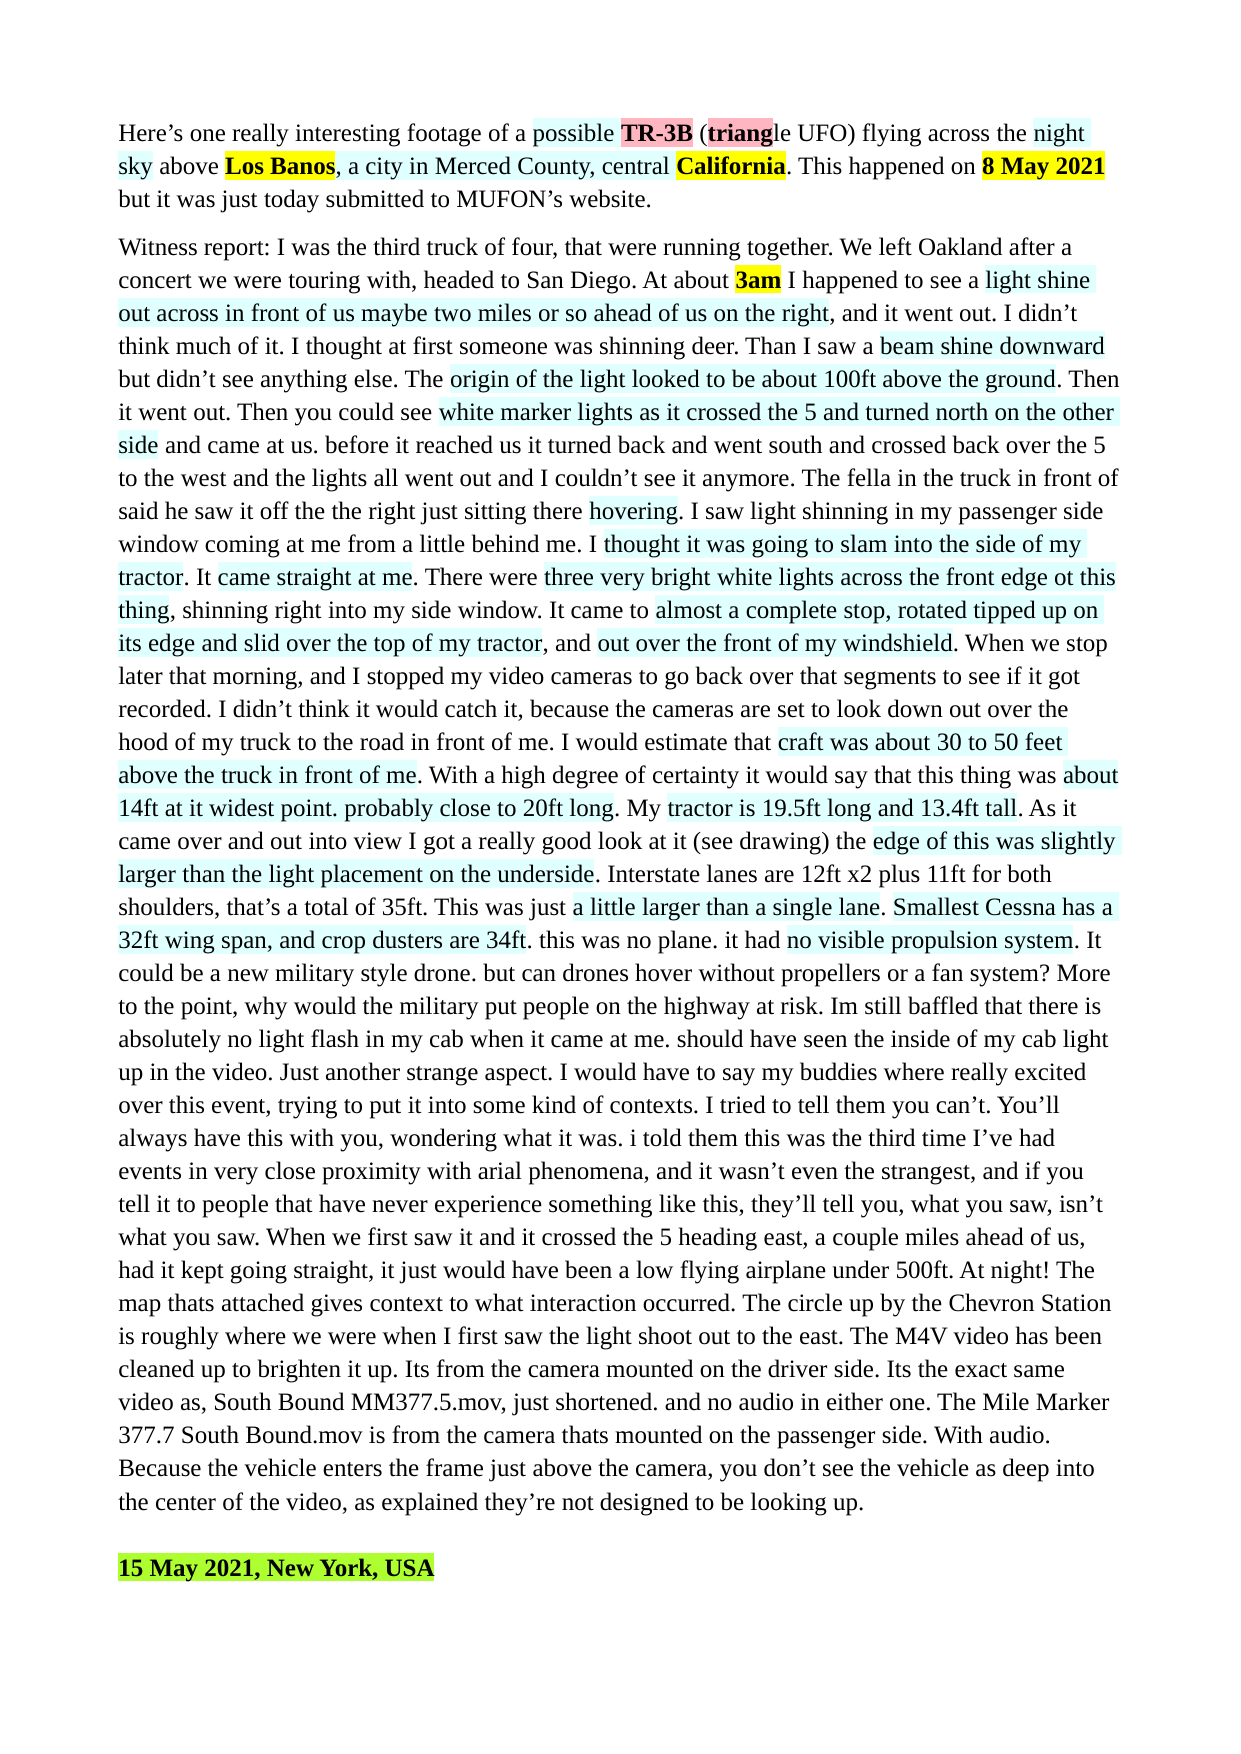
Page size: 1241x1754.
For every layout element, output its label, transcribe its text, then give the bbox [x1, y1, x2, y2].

text Here’s one really interesting footage of a possible TR-3B (triangle UFO) flying across the night sky above Los Banos, a city in Merced County, central California. This happened on 8 May 2021 but it was just today submitted to MUFON’s website. [118, 118, 1122, 213]
text Witness report: I was the third truck of four, that were running together. We left Oakland after a concert we were touring with, headed to San Diego. At about 3am I happened to see a light shine out across in front of us maybe two miles or so ahead of us on the right, and it went out. I didn’t think much of it. I thought at first someone was shinning deer. Than I saw a beam shine downward but didn’t see anything else. The origin of the light looked to be about 100ft above the ground. Then it went out. Then you could see white marker lights as it crossed the 5 and turned north on the other side and came at us. before it reached us it turned back and went south and crossed back over the 5 to the west and the lights all went out and I couldn’t see it anymore. The fella in the truck in front of said he saw it off the the right just sitting there hovering. I saw light shinning in my passenger side window coming at me from a little behind me. I thought it was going to slam into the side of my tractor. It came straight at me. There were three very bright white lights across the front edge ot this thing, shinning right into my side window. It came to almost a complete stop, rotated tipped up on its edge and slid over the top of my tractor, and out over the front of my windshield. When we stop later that morning, and I stopped my video cameras to go back over that segments to see if it got recorded. I didn’t think it would catch it, because the cameras are set to look down out over the hood of my truck to the road in front of me. I would estimate that craft was about 30 to 50 feet above the truck in front of me. With a high degree of certainty it would say that this thing was about 14ft at it widest point. probably close to 20ft long. My tractor is 19.5ft long and 13.4ft tall. As it came over and out into view I got a really good look at it (see drawing) the edge of this was slightly larger than the light placement on the underside. Interstate lanes are 12ft x2 plus 11ft for both shoulders, that’s a total of 35ft. This was just a little larger than a single lane. Smallest Cessna has a 32ft wing span, and crop dusters are 34ft. this was no plane. it had no visible propulsion system. It could be a new military style drone. but can drones hover without propellers or a fan system? More to the point, why would the military put people on the highway at risk. Im still baffled that there is absolutely no light flash in my cab when it came at me. should have seen the inside of my cab light up in the video. Just another strange aspect. I would have to say my buddies where really excited over this event, trying to put it into some kind of contexts. I tried to tell them you can’t. You’ll always have this with you, wondering what it was. i told them this was the third time I’ve had events in very close proximity with arial phenomena, and it wasn’t even the strangest, and if you tell it to people that have never experience something like this, they’ll tell you, what you saw, isn’t what you saw. When we first saw it and it crossed the 5 heading east, a couple miles ahead of us, had it kept going straight, it just would have been a low flying airplane under 500ft. At night! The map thats attached gives context to what interaction occurred. The circle up by the Chevron Station is roughly where we were when I first saw the light shoot out to the east. The M4V video has been cleaned up to brighten it up. Its from the camera mounted on the driver side. Its the exact same video as, South Bound MM377.5.mov, just shortened. and no audio in either one. The Mile Marker 377.7 South Bound.mov is from the camera thats mounted on the passenger side. With audio. Because the vehicle enters the frame just above the camera, you don’t see the vehicle as deep into the center of the video, as explained they’re not designed to be looking up. [118, 232, 1122, 1515]
text 15 May 2021, New York, USA [118, 1553, 1122, 1581]
